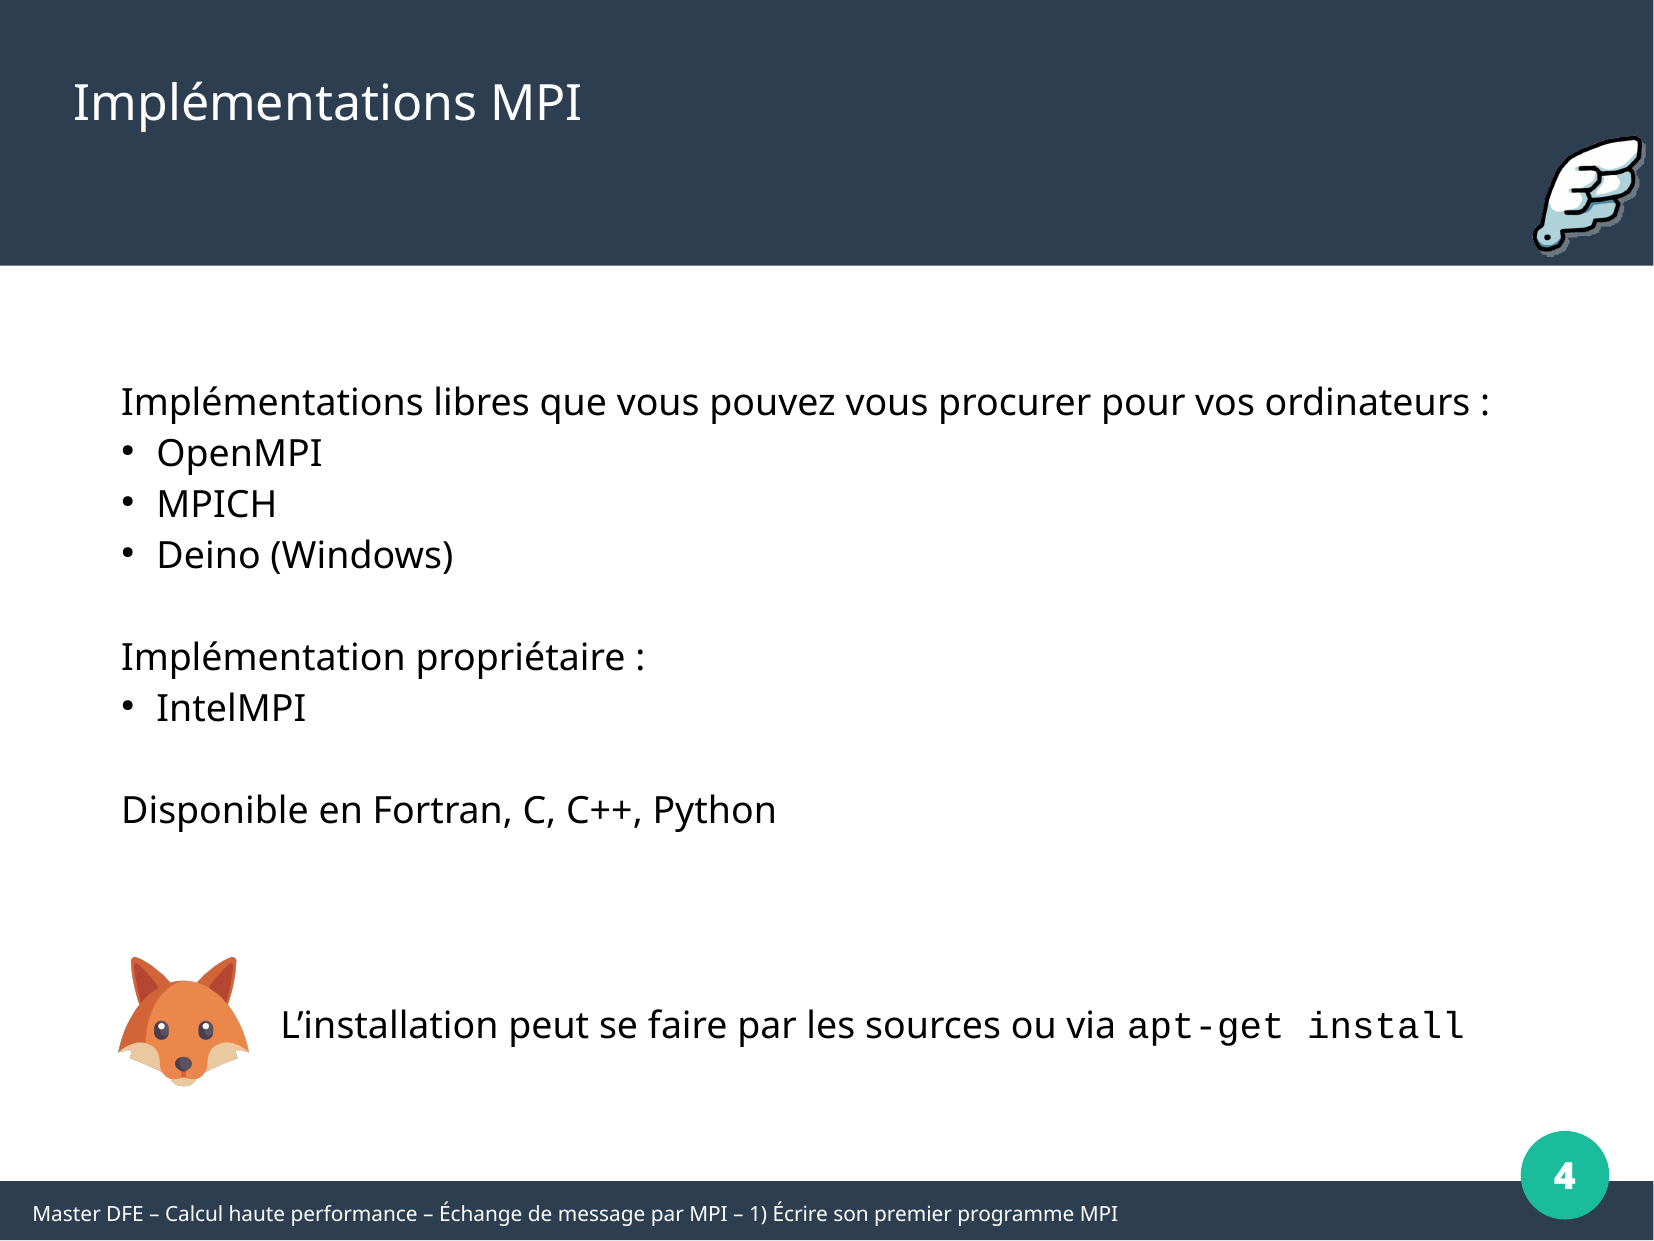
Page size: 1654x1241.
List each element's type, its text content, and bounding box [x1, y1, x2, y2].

text_box Implémentations libres que vous pouvez vous procurer pour vos ordinateurs : OpenMPI MPICH Deino (Windows) Implémentation propriétaire : IntelMPI Disponible en Fortran, C, C++, Python [106, 367, 1607, 840]
text_box L’installation peut se faire par les sources ou via apt-get install [265, 990, 1542, 1108]
text_box Implémentations MPI [59, 59, 1477, 142]
text_box Master DFE – Calcul haute performance – Échange de message par MPI – 1) Écrire son premier programme MPI [17, 1191, 1436, 1235]
picture [118, 956, 249, 1087]
picture [1529, 134, 1646, 253]
